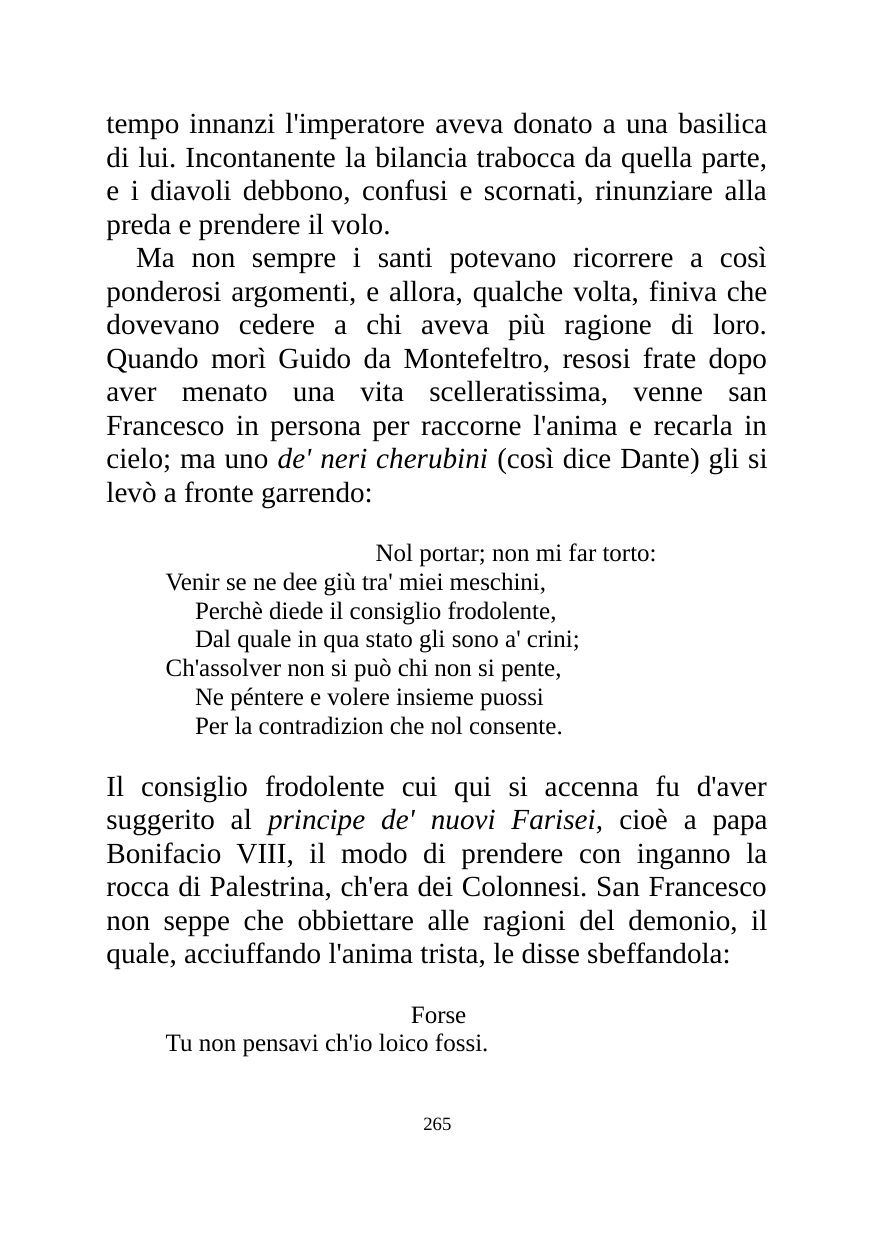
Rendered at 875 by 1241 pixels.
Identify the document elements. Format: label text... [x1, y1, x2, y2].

text Ma non sempre i santi potevano ricorrere a così ponderosi argomenti, e allora, qualche volta, finiva che dovevano cedere a chi aveva più ragione di loro. Quando morì Guido da Montefeltro, resosi frate dopo aver menato una vita scelleratissima, venne san Francesco in persona per raccorne l'anima e recarla in cielo; ma uno de' neri cherubini (così dice Dante) gli si levò a fronte garrendo: [106, 240, 768, 509]
text Venir se ne dee giù tra' miei meschini, Perchè diede il consiglio frodolente, Dal quale in qua stato gli sono a' crini; [165, 567, 768, 653]
text Ch'assolver non si può chi non si pente, Ne péntere e volere insieme puossi Per la contradizion che nol consente. [165, 653, 768, 739]
text tempo innanzi l'imperatore aveva donato a una basilica di lui. Incontanente la bilancia trabocca da quella parte, e i diavoli debbono, confusi e scornati, rinunziare alla preda e prendere il volo. [106, 106, 768, 240]
text Tu non pensavi ch'io loico fossi. [165, 1028, 709, 1057]
text Nol portar; non mi far torto: [375, 538, 709, 567]
text Forse [411, 1000, 768, 1028]
text Il consiglio frodolente cui qui si accenna fu d'aver suggerito al principe de' nuovi Farisei, cioè a papa Bonifacio VIII, il modo di prendere con inganno la rocca di Palestrina, ch'era dei Colonnesi. San Francesco non seppe che obbiettare alle ragioni del demonio, il quale, acciuffando l'anima trista, le disse sbeffandola: [106, 769, 768, 970]
